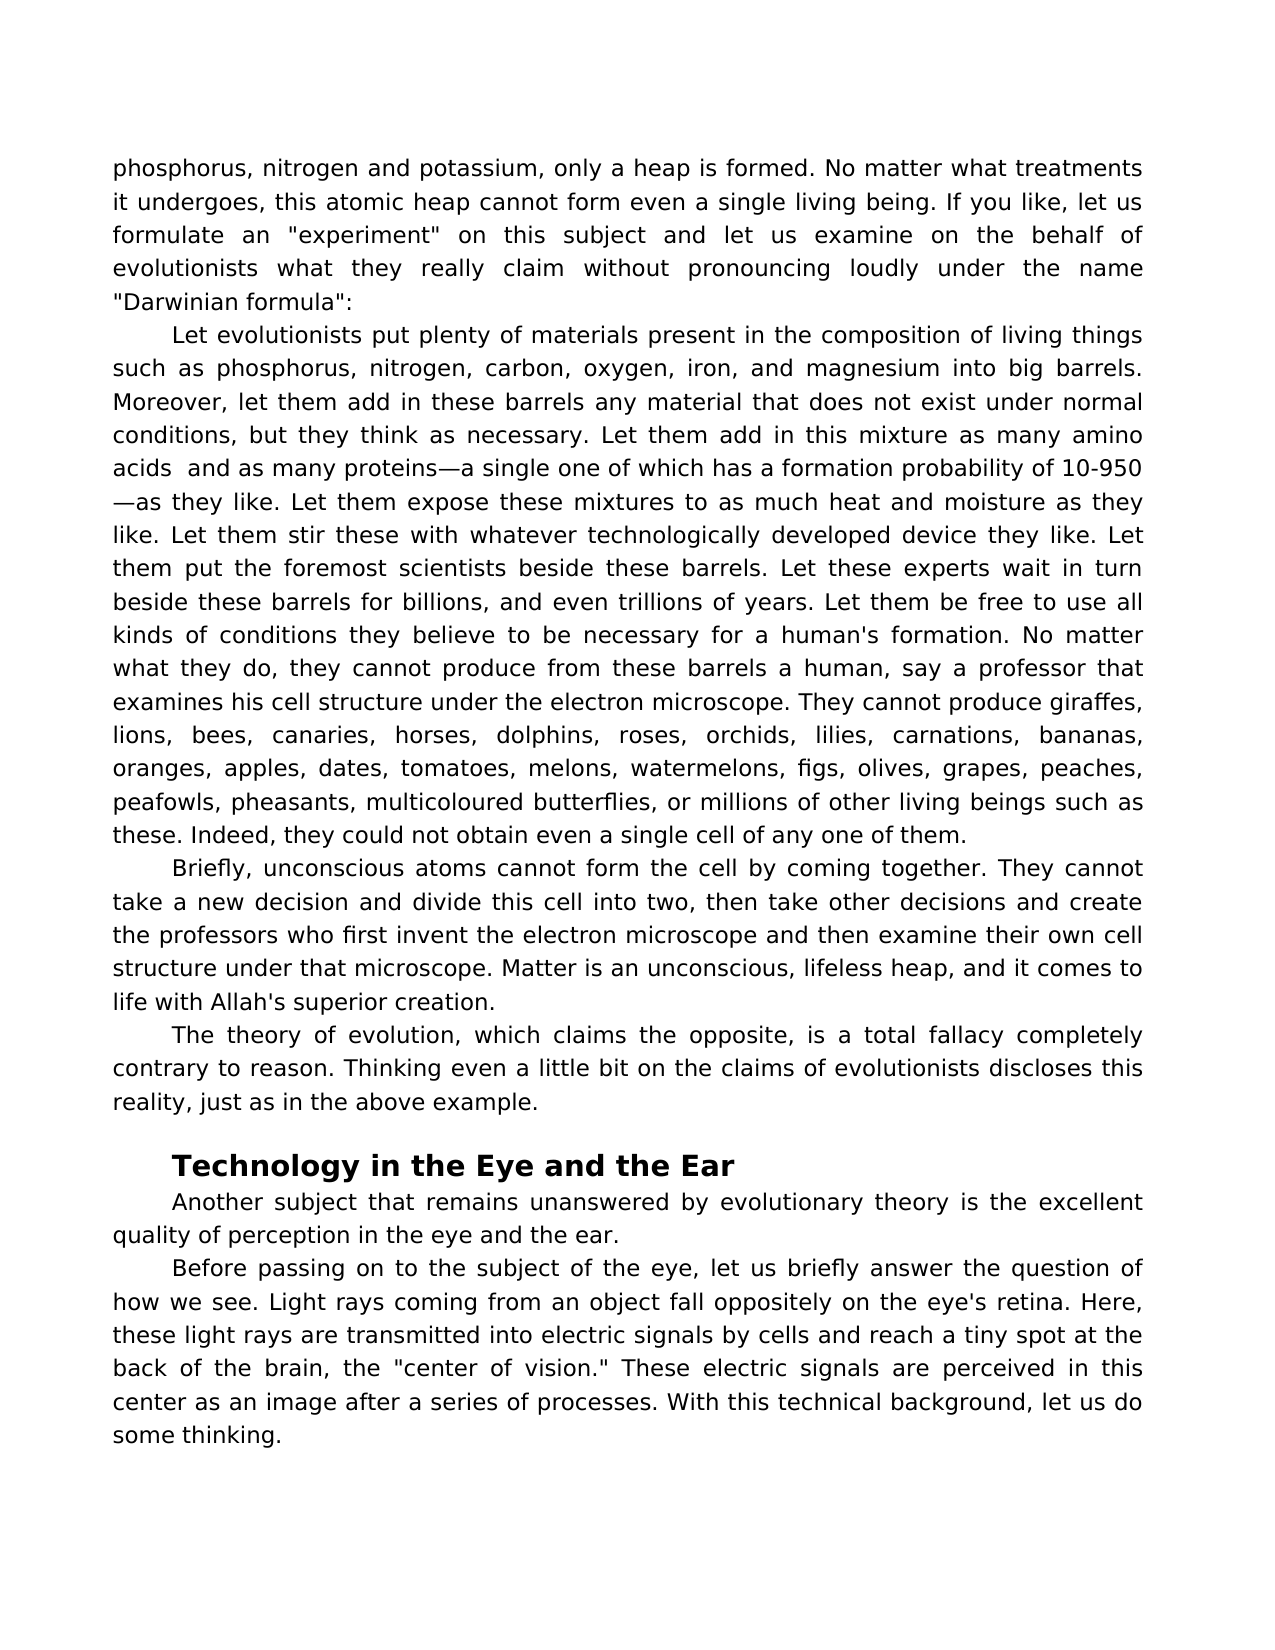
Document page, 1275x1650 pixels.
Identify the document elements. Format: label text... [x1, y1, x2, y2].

text Technology in the Eye and the Ear [112, 1150, 1145, 1183]
text phosphorus, nitrogen and potassium, only a heap is formed. No matter what treatments it undergoes, this atomic heap cannot form even a single living being. If you like, let us formulate an "experiment" on this subject and let us examine on the behalf of evolutionists what they really claim without pronouncing loudly under the name "Darwinian formula": [112, 150, 1145, 317]
text Briefly, unconscious atoms cannot form the cell by coming together. They cannot take a new decision and divide this cell into two, then take other decisions and create the professors who first invent the electron microscope and then examine their own cell structure under that microscope. Matter is an unconscious, lifeless heap, and it comes to life with Allah's superior creation. [112, 850, 1145, 1017]
text Before passing on to the subject of the eye, let us briefly answer the question of how we see. Light rays coming from an object fall oppositely on the eye's retina. Here, these light rays are transmitted into electric signals by cells and reach a tiny spot at the back of the brain, the "center of vision." These electric signals are perceived in this center as an image after a series of processes. With this technical background, let us do some thinking. [112, 1250, 1145, 1450]
text Let evolutionists put plenty of materials present in the composition of living things such as phosphorus, nitrogen, carbon, oxygen, iron, and magnesium into big barrels. Moreover, let them add in these barrels any material that does not exist under normal conditions, but they think as necessary. Let them add in this mixture as many amino acids and as many proteins—a single one of which has a formation probability of 10-950—as they like. Let them expose these mixtures to as much heat and moisture as they like. Let them stir these with whatever technologically developed device they like. Let them put the foremost scientists beside these barrels. Let these experts wait in turn beside these barrels for billions, and even trillions of years. Let them be free to use all kinds of conditions they believe to be necessary for a human's formation. No matter what they do, they cannot produce from these barrels a human, say a professor that examines his cell structure under the electron microscope. They cannot produce giraffes, lions, bees, canaries, horses, dolphins, roses, orchids, lilies, carnations, bananas, oranges, apples, dates, tomatoes, melons, watermelons, figs, olives, grapes, peaches, peafowls, pheasants, multicoloured butterflies, or millions of other living beings such as these. Indeed, they could not obtain even a single cell of any one of them. [112, 317, 1145, 850]
text Another subject that remains unanswered by evolutionary theory is the excellent quality of perception in the eye and the ear. [112, 1183, 1145, 1250]
text The theory of evolution, which claims the opposite, is a total fallacy completely contrary to reason. Thinking even a little bit on the claims of evolutionists discloses this reality, just as in the above example. [112, 1017, 1145, 1117]
